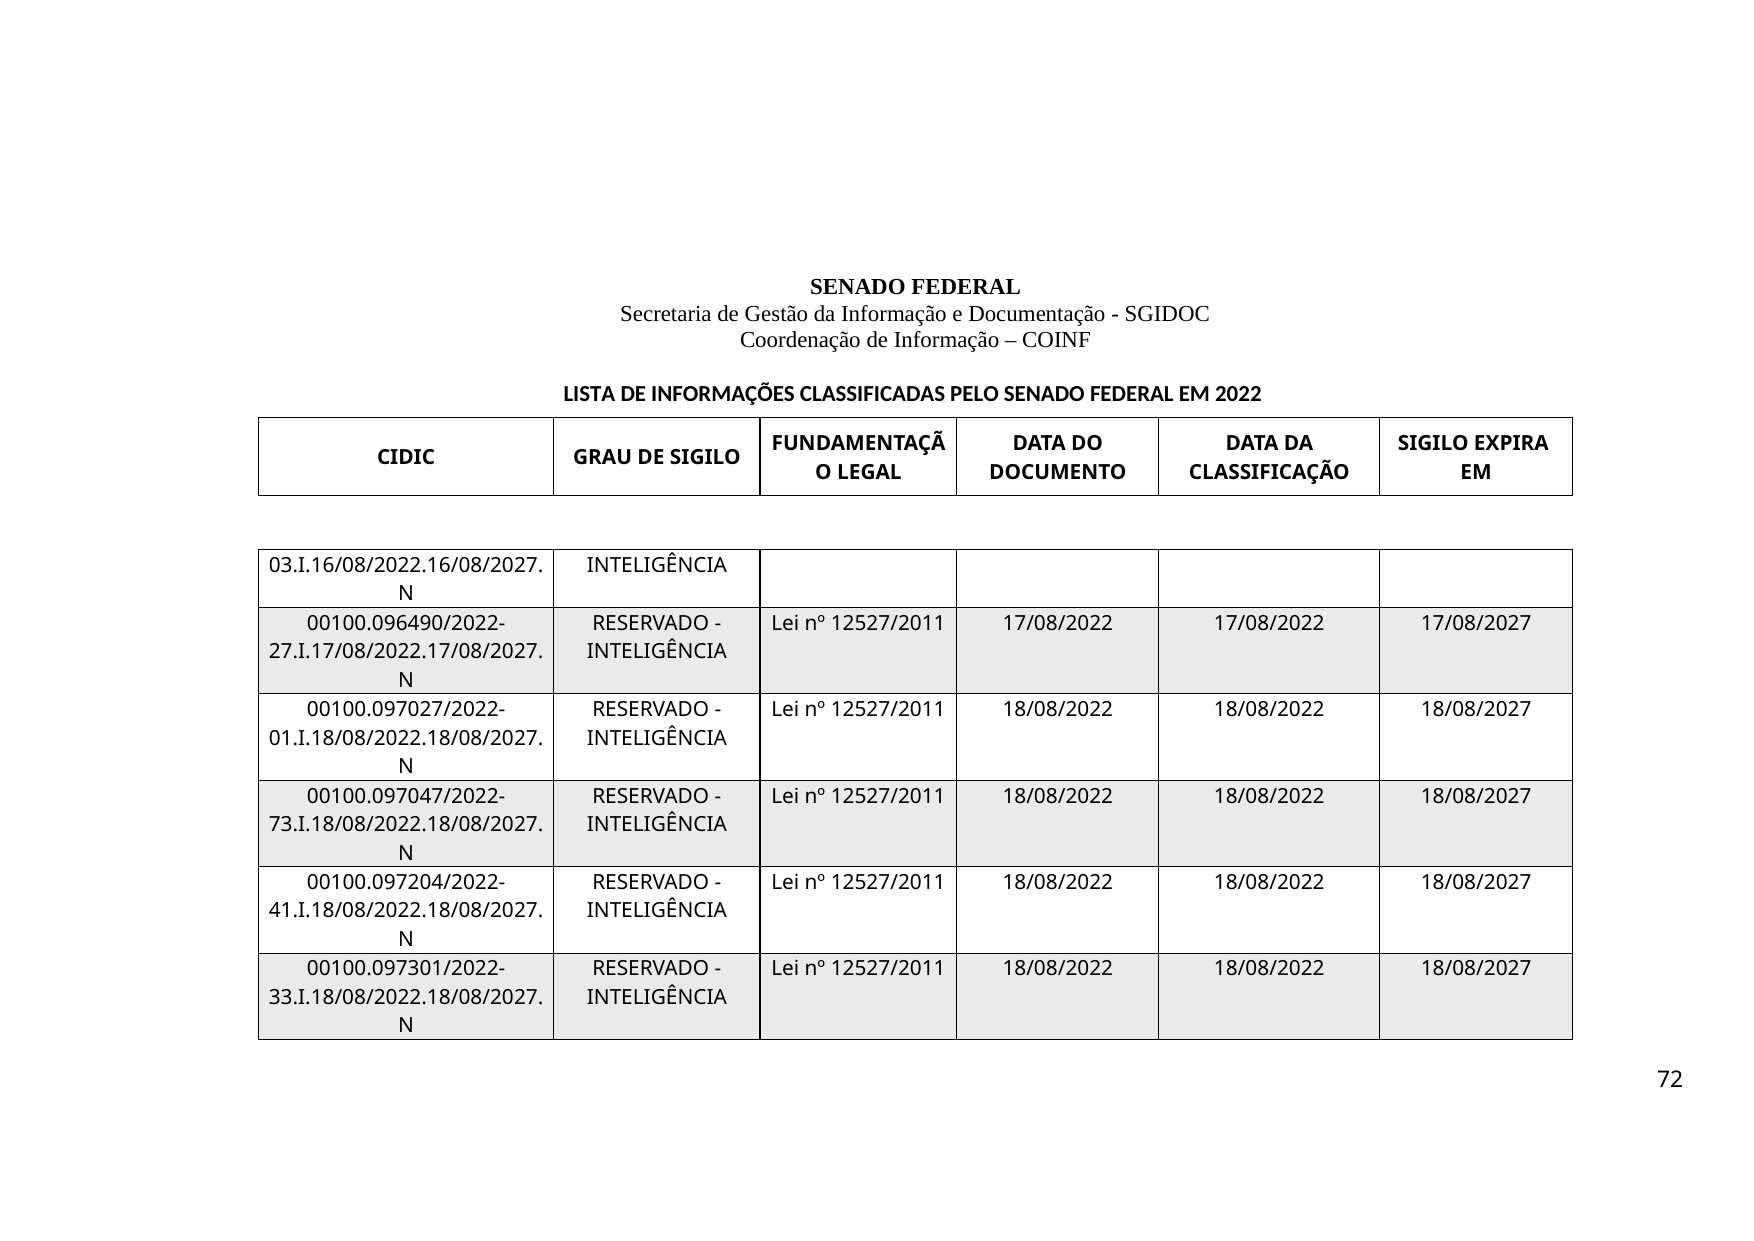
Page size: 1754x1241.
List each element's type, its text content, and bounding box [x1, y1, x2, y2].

table_cell 00100.097204/2022-41.I.18/08/2022.18/08/2027.N [259, 867, 553, 952]
table_cell 00100.097301/2022-33.I.18/08/2022.18/08/2027.N [259, 954, 553, 1039]
table_cell 18/08/2022 [957, 954, 1158, 1039]
table_cell 18/08/2022 [1159, 694, 1379, 780]
table_cell Lei nº 12527/2011 [761, 954, 956, 1039]
table_cell RESERVADO - INTELIGÊNCIA [554, 954, 759, 1039]
table_cell [1380, 550, 1572, 607]
table_cell 17/08/2027 [1380, 608, 1572, 693]
table_cell 00100.097027/2022-01.I.18/08/2022.18/08/2027.N [259, 694, 553, 780]
table_cell 18/08/2022 [1159, 781, 1379, 866]
table_cell 00100.097047/2022-73.I.18/08/2022.18/08/2027.N [259, 781, 553, 866]
table_cell RESERVADO - INTELIGÊNCIA [554, 694, 759, 780]
table_cell RESERVADO - INTELIGÊNCIA [554, 608, 759, 693]
table_cell [1159, 550, 1379, 607]
table_cell 17/08/2022 [957, 608, 1158, 693]
table_cell 18/08/2027 [1380, 954, 1572, 1039]
table_cell RESERVADO - INTELIGÊNCIA [554, 867, 759, 952]
table_cell 00100.096490/2022-27.I.17/08/2022.17/08/2027.N [259, 608, 553, 693]
table_cell 18/08/2027 [1380, 694, 1572, 780]
table_cell - INTELIGÊNCIA [554, 550, 759, 607]
table_cell 18/08/2022 [1159, 867, 1379, 952]
table_cell 03.I.16/08/2022.16/08/2027.N [259, 550, 553, 607]
table_cell Lei nº 12527/2011 [761, 781, 956, 866]
table_cell Lei nº 12527/2011 [761, 867, 956, 952]
table_cell 18/08/2022 [957, 781, 1158, 866]
table_cell 18/08/2027 [1380, 867, 1572, 952]
table_cell 18/08/2022 [957, 867, 1158, 952]
table_cell 18/08/2022 [1159, 954, 1379, 1039]
table_cell 17/08/2022 [1159, 608, 1379, 693]
table_cell 18/08/2027 [1380, 781, 1572, 866]
table_cell [957, 550, 1158, 607]
table_cell RESERVADO - INTELIGÊNCIA [554, 781, 759, 866]
table_cell Lei nº 12527/2011 [761, 608, 956, 693]
table_cell Lei nº 12527/2011 [761, 694, 956, 780]
table_cell [761, 550, 956, 607]
table_cell 18/08/2022 [957, 694, 1158, 780]
